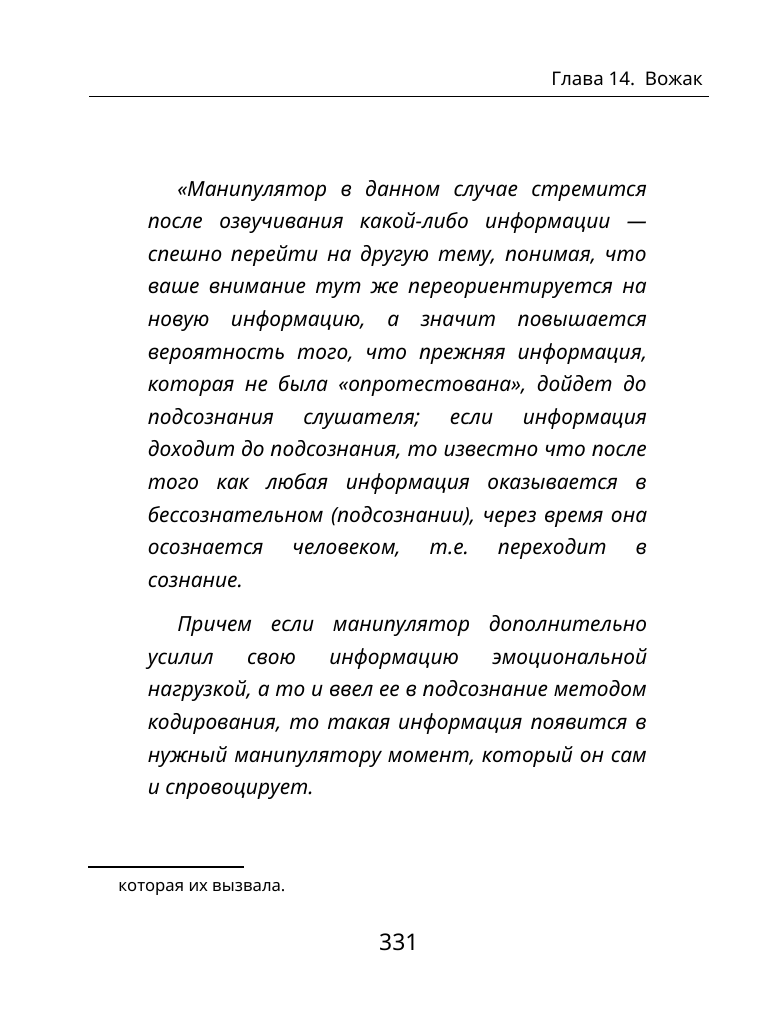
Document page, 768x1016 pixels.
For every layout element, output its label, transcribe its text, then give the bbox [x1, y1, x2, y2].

text которая их вызвала. [88, 873, 709, 896]
text Причем если манипулятор дополнительно усилил свою информацию эмоциональной нагрузкой, а то и ввел ее в подсознание методом кодирования, то такая информация появится в нужный манипулятору момент, который он сам и спровоцирует. [148, 609, 649, 801]
text «Манипулятор в данном случае стремится после озвучивания какой-либо информации — спешно перейти на другую тему, понимая, что ваше внимание тут же переориентируется на новую информацию, а значит повышается вероятность того, что прежняя информация, которая не была «опротестована», дойдет до подсознания слушателя; если информация доходит до подсознания, то известно что после того как любая информация оказывается в бессознательном (подсознании), через время она осознается человеком, т.е. переходит в сознание. [148, 174, 649, 593]
